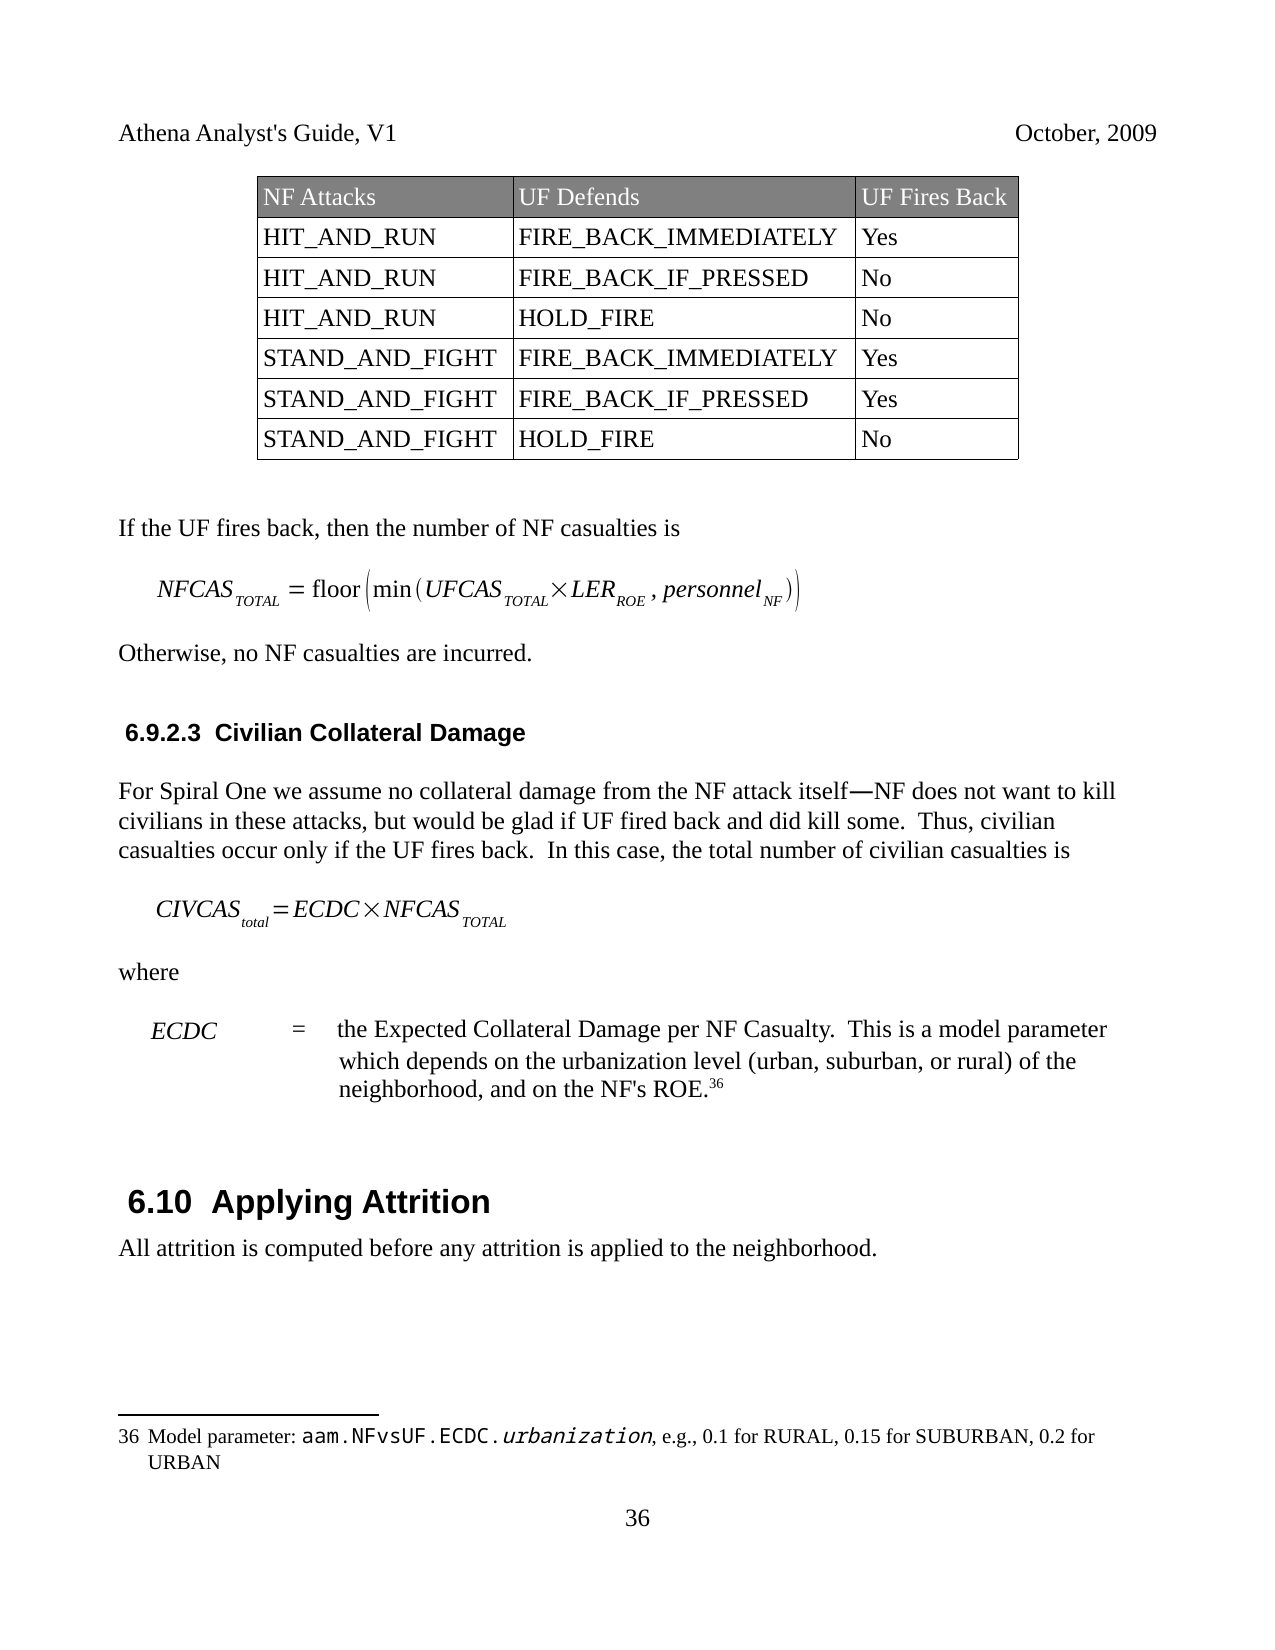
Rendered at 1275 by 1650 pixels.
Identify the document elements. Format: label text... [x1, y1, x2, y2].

table_cell FIRE_BACK_IF_PRESSED [514, 258, 855, 297]
table_cell STAND_AND_FIGHT [258, 419, 513, 458]
text All attrition is computed before any attrition is applied to the neighborhood. [118, 1233, 1157, 1262]
table_cell FIRE_BACK_IMMEDIATELY [514, 339, 855, 378]
table_cell HIT_AND_RUN [258, 298, 513, 338]
table_header NF Attacks [258, 177, 513, 217]
table_cell HIT_AND_RUN [258, 258, 513, 297]
text Model parameter: aam.NFvsUF.ECDC.urbanization, e.g., 0.1 for RURAL, 0.15 for SUBURBAN, 0.2 for URBAN [118, 1421, 1157, 1474]
text If the UF fires back, then the number of NF casualties is [118, 513, 1157, 542]
table_cell HOLD_FIRE [514, 298, 855, 338]
text where [118, 957, 1157, 985]
table_cell FIRE_BACK_IF_PRESSED [514, 379, 855, 418]
table_cell FIRE_BACK_IMMEDIATELY [514, 218, 855, 257]
subtitle Applying Attrition [118, 1182, 1157, 1221]
table_header UF Fires Back [856, 177, 1018, 217]
table_cell STAND_AND_FIGHT [258, 339, 513, 378]
table_cell No [856, 419, 1018, 458]
subtitle Civilian Collateral Damage [118, 718, 1157, 747]
table_cell STAND_AND_FIGHT [258, 379, 513, 418]
table_cell HIT_AND_RUN [258, 218, 513, 257]
table_cell Yes [856, 218, 1018, 257]
table_cell Yes [856, 379, 1018, 418]
table_cell No [856, 298, 1018, 338]
text Otherwise, no NF casualties are incurred. [118, 638, 1157, 667]
table_header UF Defends [514, 177, 855, 217]
text = the Expected Collateral Damage per NF Casualty. This is a model parameter which depends on the urbanization level (urban, suburban, or rural) of the neighborhood, and on the NF's ROE. [149, 1011, 1157, 1103]
text For Spiral One we assume no collateral damage from the NF attack itself—NF does not want to kill civilians in these attacks, but would be glad if UF fired back and did kill some. Thus, civilian casualties occur only if the UF fires back. In this case, the total number of civilian casualties is [118, 772, 1157, 864]
table_cell No [856, 258, 1018, 297]
table_cell HOLD_FIRE [514, 419, 855, 458]
table_cell Yes [856, 339, 1018, 378]
